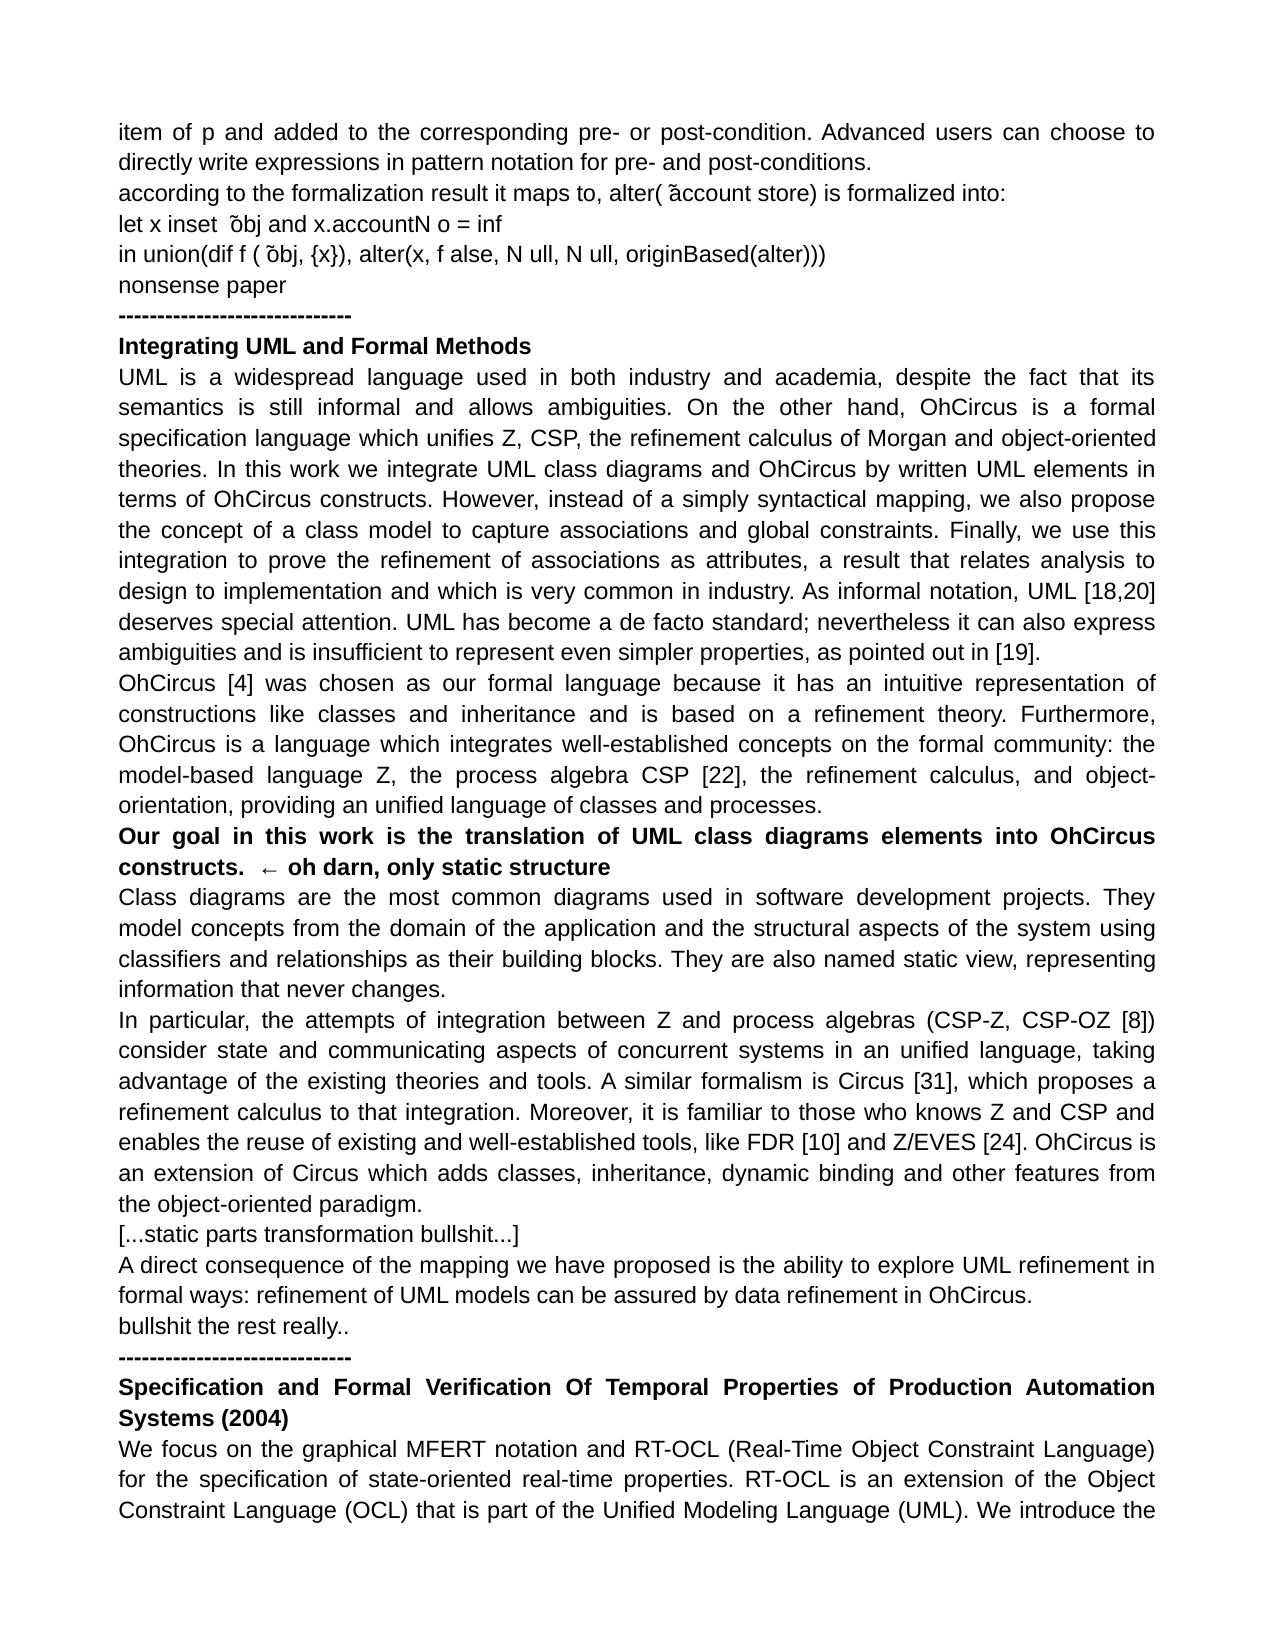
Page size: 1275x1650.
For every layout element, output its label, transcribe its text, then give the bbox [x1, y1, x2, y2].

text ------------------------------ [118, 1343, 1157, 1370]
text Integrating UML and Formal Methods [118, 332, 1157, 359]
text according to the formalization result it maps to, alter( ̃account store) is formalized into: [118, 179, 1157, 206]
text nonsense paper [118, 271, 1157, 298]
text We focus on the graphical MFERT notation and RT-OCL (Real-Time Object Constraint Language) for the specification of state-oriented real-time properties. RT-OCL is an extension of the Object Constraint Language (OCL) that is part of the Unified Modeling Language (UML). We introduce the [118, 1435, 1157, 1523]
text in union(dif f ( ̃obj, {x}), alter(x, f alse, N ull, N ull, originBased(alter))) [118, 241, 1157, 267]
text In particular, the attempts of integration between Z and process algebras (CSP-Z, CSP-OZ [8]) consider state and communicating aspects of concurrent systems in an unified language, taking advantage of the existing theories and tools. A similar formalism is Circus [31], which proposes a refinement calculus to that integration. Moreover, it is familiar to those who knows Z and CSP and enables the reuse of existing and well-established tools, like FDR [10] and Z/EVES [24]. OhCircus is an extension of Circus which adds classes, inheritance, dynamic binding and other features from the object-oriented paradigm. [118, 1006, 1157, 1217]
text Our goal in this work is the translation of UML class diagrams elements into OhCircus constructs. ← oh darn, only static structure [118, 822, 1157, 880]
text Specification and Formal Verification Of Temporal Properties of Production Automation Systems (2004) [118, 1374, 1157, 1431]
text Class diagrams are the most common diagrams used in software development projects. They model concepts from the domain of the application and the structural aspects of the system using classifiers and relationships as their building blocks. They are also named static view, representing information that never changes. [118, 884, 1157, 1002]
text item of p and added to the corresponding pre- or post-condition. Advanced users can choose to directly write expressions in pattern notation for pre- and post-conditions. [118, 118, 1157, 176]
text [...static parts transformation bullshit...] [118, 1221, 1157, 1247]
text ------------------------------ [118, 302, 1157, 329]
text bullshit the rest really.. [118, 1312, 1157, 1339]
text UML is a widespread language used in both industry and academia, despite the fact that its semantics is still informal and allows ambiguities. On the other hand, OhCircus is a formal specification language which unifies Z, CSP, the refinement calculus of Morgan and object-oriented theories. In this work we integrate UML class diagrams and OhCircus by written UML elements in terms of OhCircus constructs. However, instead of a simply syntactical mapping, we also propose the concept of a class model to capture associations and global constraints. Finally, we use this integration to prove the refinement of associations as attributes, a result that relates analysis to design to implementation and which is very common in industry. As informal notation, UML [18,20] deserves special attention. UML has become a de facto standard; nevertheless it can also express ambiguities and is insufficient to represent even simpler properties, as pointed out in [19]. [118, 363, 1157, 666]
text A direct consequence of the mapping we have proposed is the ability to explore UML refinement in formal ways: refinement of UML models can be assured by data refinement in OhCircus. [118, 1251, 1157, 1309]
text OhCircus [4] was chosen as our formal language because it has an intuitive representation of constructions like classes and inheritance and is based on a refinement theory. Furthermore, OhCircus is a language which integrates well-established concepts on the formal community: the model-based language Z, the process algebra CSP [22], the refinement calculus, and object-orientation, providing an unified language of classes and processes. [118, 669, 1157, 819]
text let x inset ̃obj and x.accountN o = inf [118, 210, 1157, 237]
